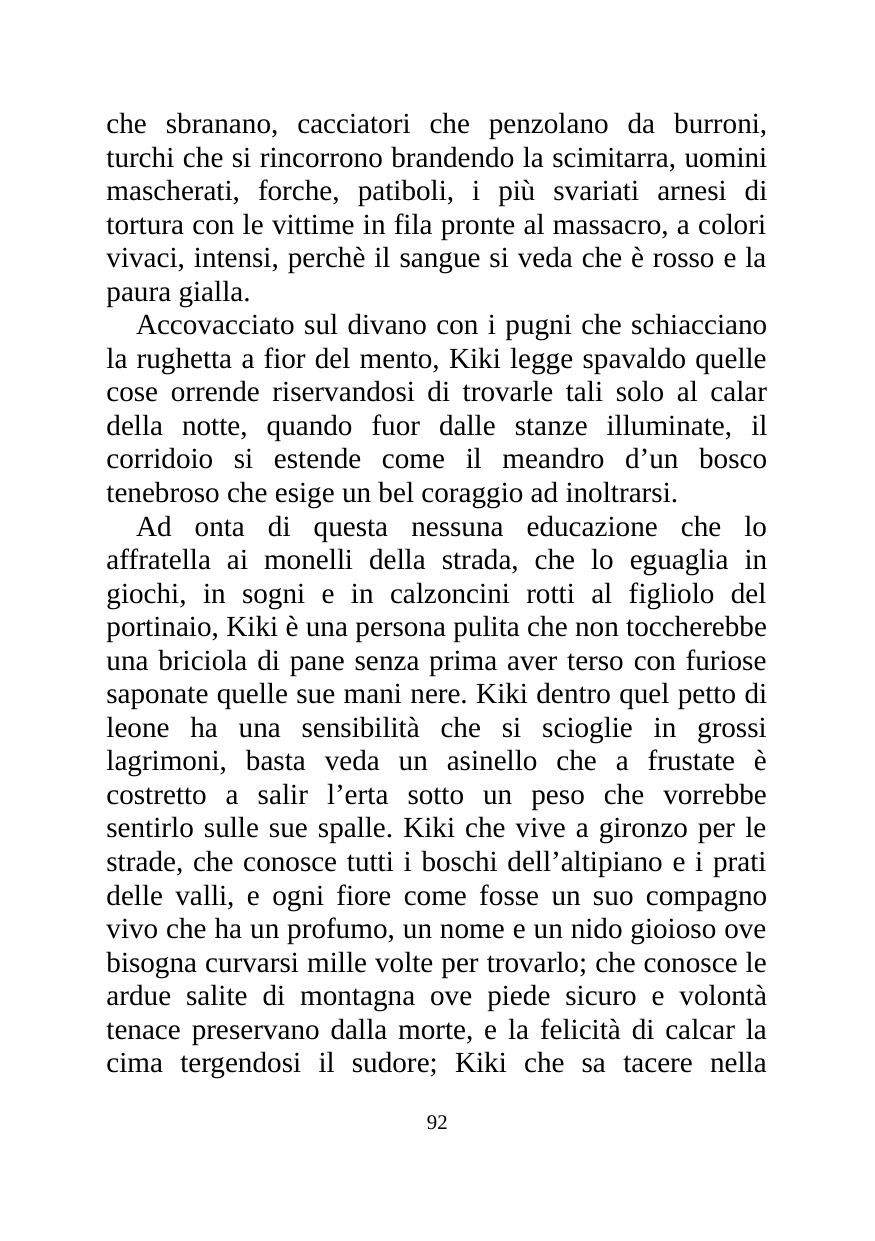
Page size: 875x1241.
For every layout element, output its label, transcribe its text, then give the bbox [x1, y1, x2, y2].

text che sbranano, cacciatori che penzolano da burroni, turchi che si rincorrono brandendo la scimitarra, uomini mascherati, forche, patiboli, i più svariati arnesi di tortura con le vittime in fila pronte al massacro, a colori vivaci, intensi, perchè il sangue si veda che è rosso e la paura gialla. [106, 106, 768, 307]
text Ad onta di questa nessuna educazione che lo affratella ai monelli della strada, che lo eguaglia in giochi, in sogni e in calzoncini rotti al figliolo del portinaio, Kiki è una persona pulita che non toccherebbe una briciola di pane senza prima aver terso con furiose saponate quelle sue mani nere. Kiki dentro quel petto di leone ha una sensibilità che si scioglie in grossi lagrimoni, basta veda un asinello che a frustate è costretto a salir l’erta sotto un peso che vorrebbe sentirlo sulle sue spalle. Kiki che vive a gironzo per le strade, che conosce tutti i boschi dell’altipiano e i prati delle valli, e ogni fiore come fosse un suo compagno vivo che ha un profumo, un nome e un nido gioioso ove bisogna curvarsi mille volte per trovarlo; che conosce le ardue salite di montagna ove piede sicuro e volontà tenace preservano dalla morte, e la felicità di calcar la cima tergendosi il sudore; Kiki che sa tacere nella [106, 509, 768, 1079]
text Accovacciato sul divano con i pugni che schiacciano la rughetta a fior del mento, Kiki legge spavaldo quelle cose orrende riservandosi di trovarle tali solo al calar della notte, quando fuor dalle stanze illuminate, il corridoio si estende come il meandro d’un bosco tenebroso che esige un bel coraggio ad inoltrarsi. [106, 307, 768, 509]
